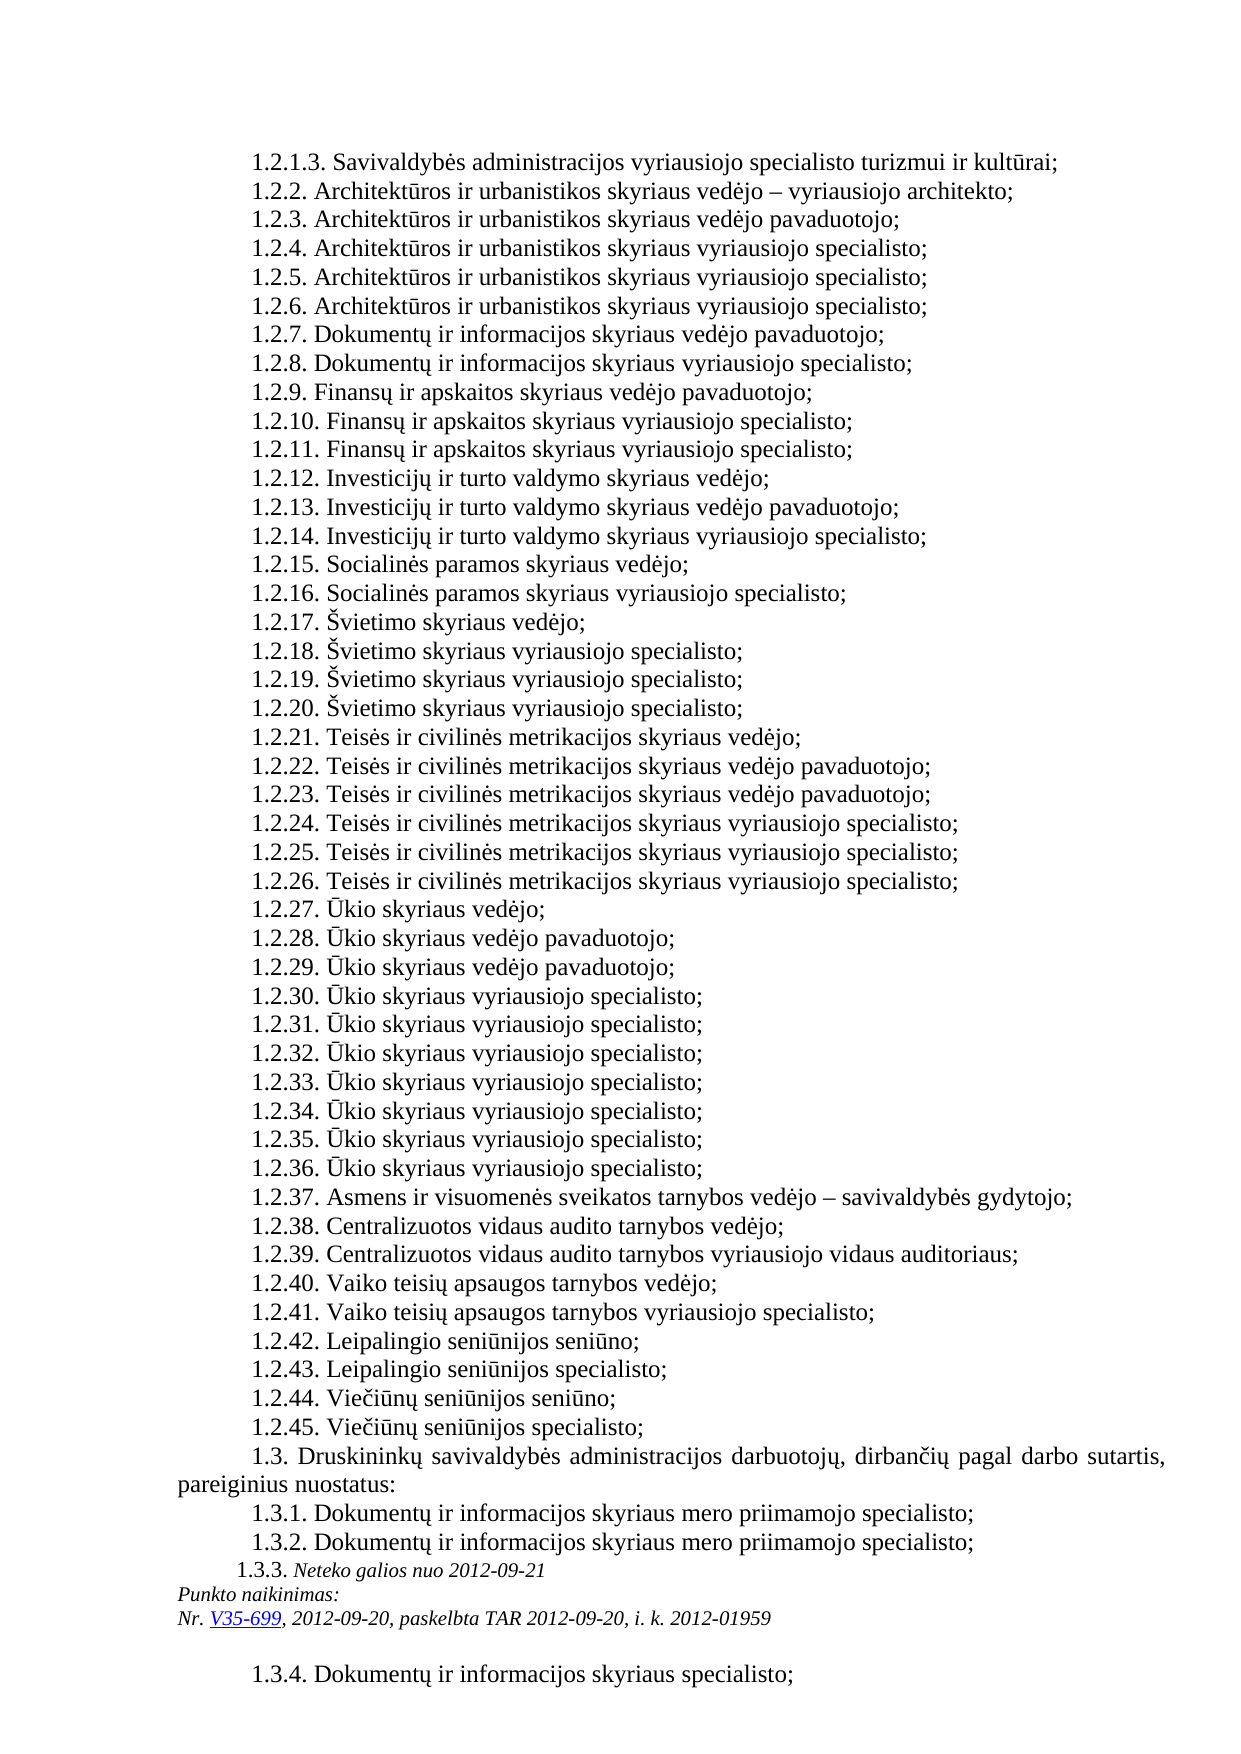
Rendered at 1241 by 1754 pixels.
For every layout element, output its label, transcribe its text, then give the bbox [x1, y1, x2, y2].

text 1.3.1. Dokumentų ir informacijos skyriaus mero priimamojo specialisto; [177, 1498, 1167, 1527]
text 1.2.41. Vaiko teisių apsaugos tarnybos vyriausiojo specialisto; [177, 1297, 1167, 1326]
text 1.2.12. Investicijų ir turto valdymo skyriaus vedėjo; [177, 463, 1167, 492]
text Nr. V35-699, 2012-09-20, paskelbta TAR 2012-09-20, i. k. 2012-01959 [177, 1606, 1167, 1630]
text 1.2.1.3. Savivaldybės administracijos vyriausiojo specialisto turizmui ir kultūrai; [177, 147, 1167, 176]
text 1.2.23. Teisės ir civilinės metrikacijos skyriaus vedėjo pavaduotojo; [177, 779, 1167, 808]
text 1.2.26. Teisės ir civilinės metrikacijos skyriaus vyriausiojo specialisto; [177, 866, 1167, 894]
text 1.2.42. Leipalingio seniūnijos seniūno; [177, 1326, 1167, 1354]
text 1.2.7. Dokumentų ir informacijos skyriaus vedėjo pavaduotojo; [177, 319, 1167, 348]
text 1.2.25. Teisės ir civilinės metrikacijos skyriaus vyriausiojo specialisto; [177, 837, 1167, 866]
text 1.2.24. Teisės ir civilinės metrikacijos skyriaus vyriausiojo specialisto; [177, 808, 1167, 837]
text 1.2.34. Ūkio skyriaus vyriausiojo specialisto; [177, 1096, 1167, 1124]
text 1.2.32. Ūkio skyriaus vyriausiojo specialisto; [177, 1038, 1167, 1067]
text 1.3. Druskininkų savivaldybės administracijos darbuotojų, dirbančių pagal darbo sutartis, pareiginius nuostatus: [177, 1441, 1167, 1498]
text 1.2.20. Švietimo skyriaus vyriausiojo specialisto; [177, 693, 1167, 722]
text 1.2.37. Asmens ir visuomenės sveikatos tarnybos vedėjo – savivaldybės gydytojo; [177, 1182, 1167, 1211]
text 1.2.3. Architektūros ir urbanistikos skyriaus vedėjo pavaduotojo; [177, 204, 1167, 233]
text 1.2.13. Investicijų ir turto valdymo skyriaus vedėjo pavaduotojo; [177, 492, 1167, 521]
text 1.2.4. Architektūros ir urbanistikos skyriaus vyriausiojo specialisto; [177, 233, 1167, 262]
text 1.2.17. Švietimo skyriaus vedėjo; [177, 607, 1167, 636]
text Punkto naikinimas: [177, 1582, 1167, 1606]
text 1.2.9. Finansų ir apskaitos skyriaus vedėjo pavaduotojo; [177, 377, 1167, 406]
text 1.3.4. Dokumentų ir informacijos skyriaus specialisto; [177, 1659, 1167, 1688]
text 1.2.2. Architektūros ir urbanistikos skyriaus vedėjo – vyriausiojo architekto; [177, 176, 1167, 204]
text 1.2.11. Finansų ir apskaitos skyriaus vyriausiojo specialisto; [177, 434, 1167, 463]
text 1.2.15. Socialinės paramos skyriaus vedėjo; [177, 549, 1167, 578]
text 1.2.18. Švietimo skyriaus vyriausiojo specialisto; [177, 636, 1167, 664]
text 1.2.16. Socialinės paramos skyriaus vyriausiojo specialisto; [177, 578, 1167, 607]
text 1.2.44. Viečiūnų seniūnijos seniūno; [177, 1383, 1167, 1412]
text 1.2.27. Ūkio skyriaus vedėjo; [177, 894, 1167, 923]
text 1.3.3. Neteko galios nuo 2012-09-21 [177, 1556, 1167, 1582]
text 1.2.6. Architektūros ir urbanistikos skyriaus vyriausiojo specialisto; [177, 291, 1167, 319]
text 1.2.39. Centralizuotos vidaus audito tarnybos vyriausiojo vidaus auditoriaus; [177, 1239, 1167, 1268]
text 1.2.19. Švietimo skyriaus vyriausiojo specialisto; [177, 664, 1167, 693]
text 1.2.36. Ūkio skyriaus vyriausiojo specialisto; [177, 1153, 1167, 1182]
text 1.2.33. Ūkio skyriaus vyriausiojo specialisto; [177, 1067, 1167, 1096]
text 1.2.21. Teisės ir civilinės metrikacijos skyriaus vedėjo; [177, 722, 1167, 751]
text 1.2.5. Architektūros ir urbanistikos skyriaus vyriausiojo specialisto; [177, 262, 1167, 291]
text 1.2.14. Investicijų ir turto valdymo skyriaus vyriausiojo specialisto; [177, 521, 1167, 549]
text 1.2.43. Leipalingio seniūnijos specialisto; [177, 1354, 1167, 1383]
text 1.3.2. Dokumentų ir informacijos skyriaus mero priimamojo specialisto; [177, 1527, 1167, 1556]
text 1.2.40. Vaiko teisių apsaugos tarnybos vedėjo; [177, 1268, 1167, 1297]
text 1.2.10. Finansų ir apskaitos skyriaus vyriausiojo specialisto; [177, 406, 1167, 434]
text 1.2.8. Dokumentų ir informacijos skyriaus vyriausiojo specialisto; [177, 348, 1167, 377]
text 1.2.38. Centralizuotos vidaus audito tarnybos vedėjo; [177, 1211, 1167, 1239]
text 1.2.35. Ūkio skyriaus vyriausiojo specialisto; [177, 1124, 1167, 1153]
text 1.2.30. Ūkio skyriaus vyriausiojo specialisto; [177, 981, 1167, 1009]
text 1.2.29. Ūkio skyriaus vedėjo pavaduotojo; [177, 952, 1167, 981]
text 1.2.45. Viečiūnų seniūnijos specialisto; [177, 1412, 1167, 1441]
text 1.2.31. Ūkio skyriaus vyriausiojo specialisto; [177, 1009, 1167, 1038]
text 1.2.28. Ūkio skyriaus vedėjo pavaduotojo; [177, 923, 1167, 952]
text 1.2.22. Teisės ir civilinės metrikacijos skyriaus vedėjo pavaduotojo; [177, 751, 1167, 779]
